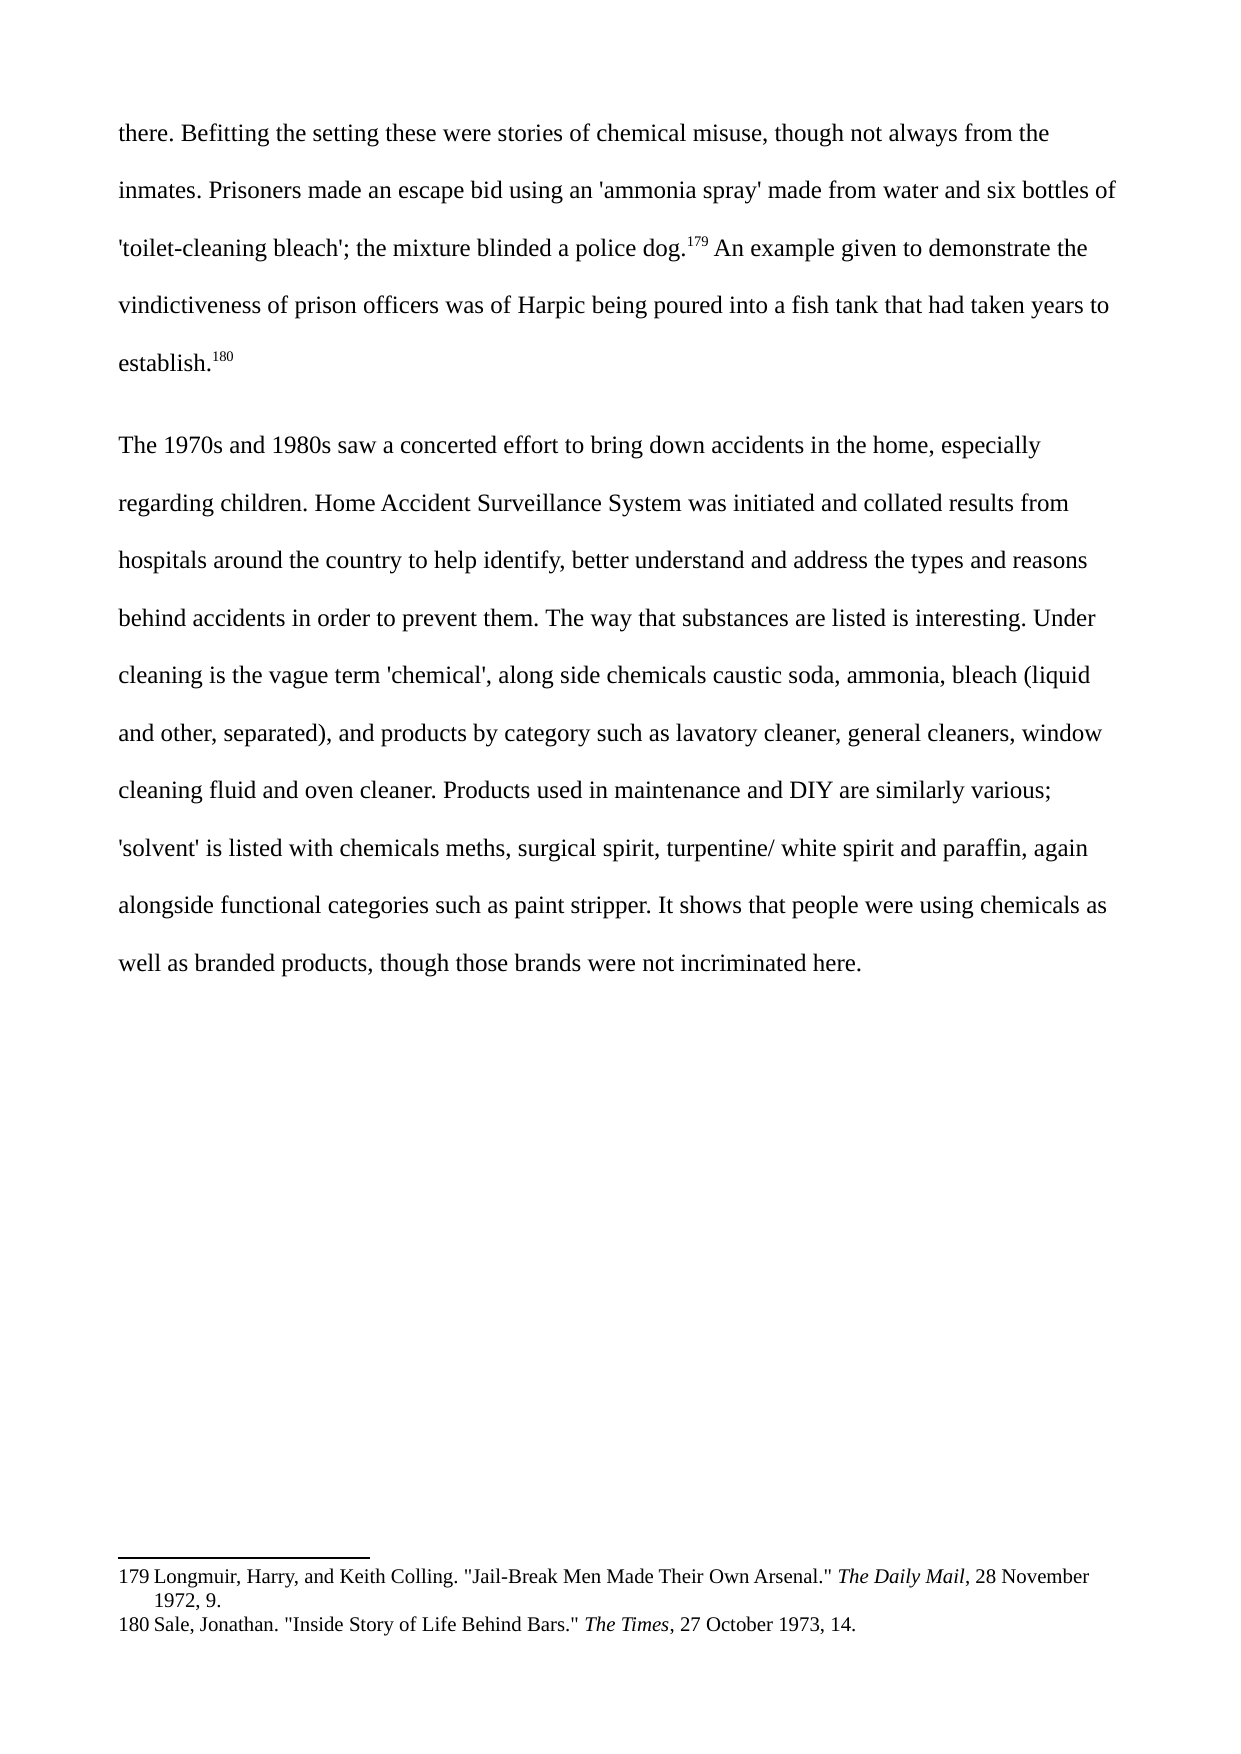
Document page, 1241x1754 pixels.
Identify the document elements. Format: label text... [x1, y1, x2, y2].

text there. Befitting the setting these were stories of chemical misuse, though not always from the inmates. Prisoners made an escape bid using an 'ammonia spray' made from water and six bottles of 'toilet-cleaning bleach'; the mixture blinded a police dog. An example given to demonstrate the vindictiveness of prison officers was of Harpic being poured into a fish tank that had taken years to establish. [118, 118, 1122, 377]
text Longmuir, Harry, and Keith Colling. "Jail-Break Men Made Their Own Arsenal." The Daily Mail, 28 November 1972, 9. [118, 1564, 1122, 1612]
text Sale, Jonathan. "Inside Story of Life Behind Bars." The Times, 27 October 1973, 14. [118, 1612, 1122, 1636]
text The 1970s and 1980s saw a concerted effort to bring down accidents in the home, especially regarding children. Home Accident Surveillance System was initiated and collated results from hospitals around the country to help identify, better understand and address the types and reasons behind accidents in order to prevent them. The way that substances are listed is interesting. Under cleaning is the vague term 'chemical', along side chemicals caustic soda, ammonia, bleach (liquid and other, separated), and products by category such as lavatory cleaner, general cleaners, window cleaning fluid and oven cleaner. Products used in maintenance and DIY are similarly various; 'solvent' is listed with chemicals meths, surgical spirit, turpentine/ white spirit and paraffin, again alongside functional categories such as paint stripper. It shows that people were using chemicals as well as branded products, though those brands were not incriminated here. [118, 431, 1122, 977]
